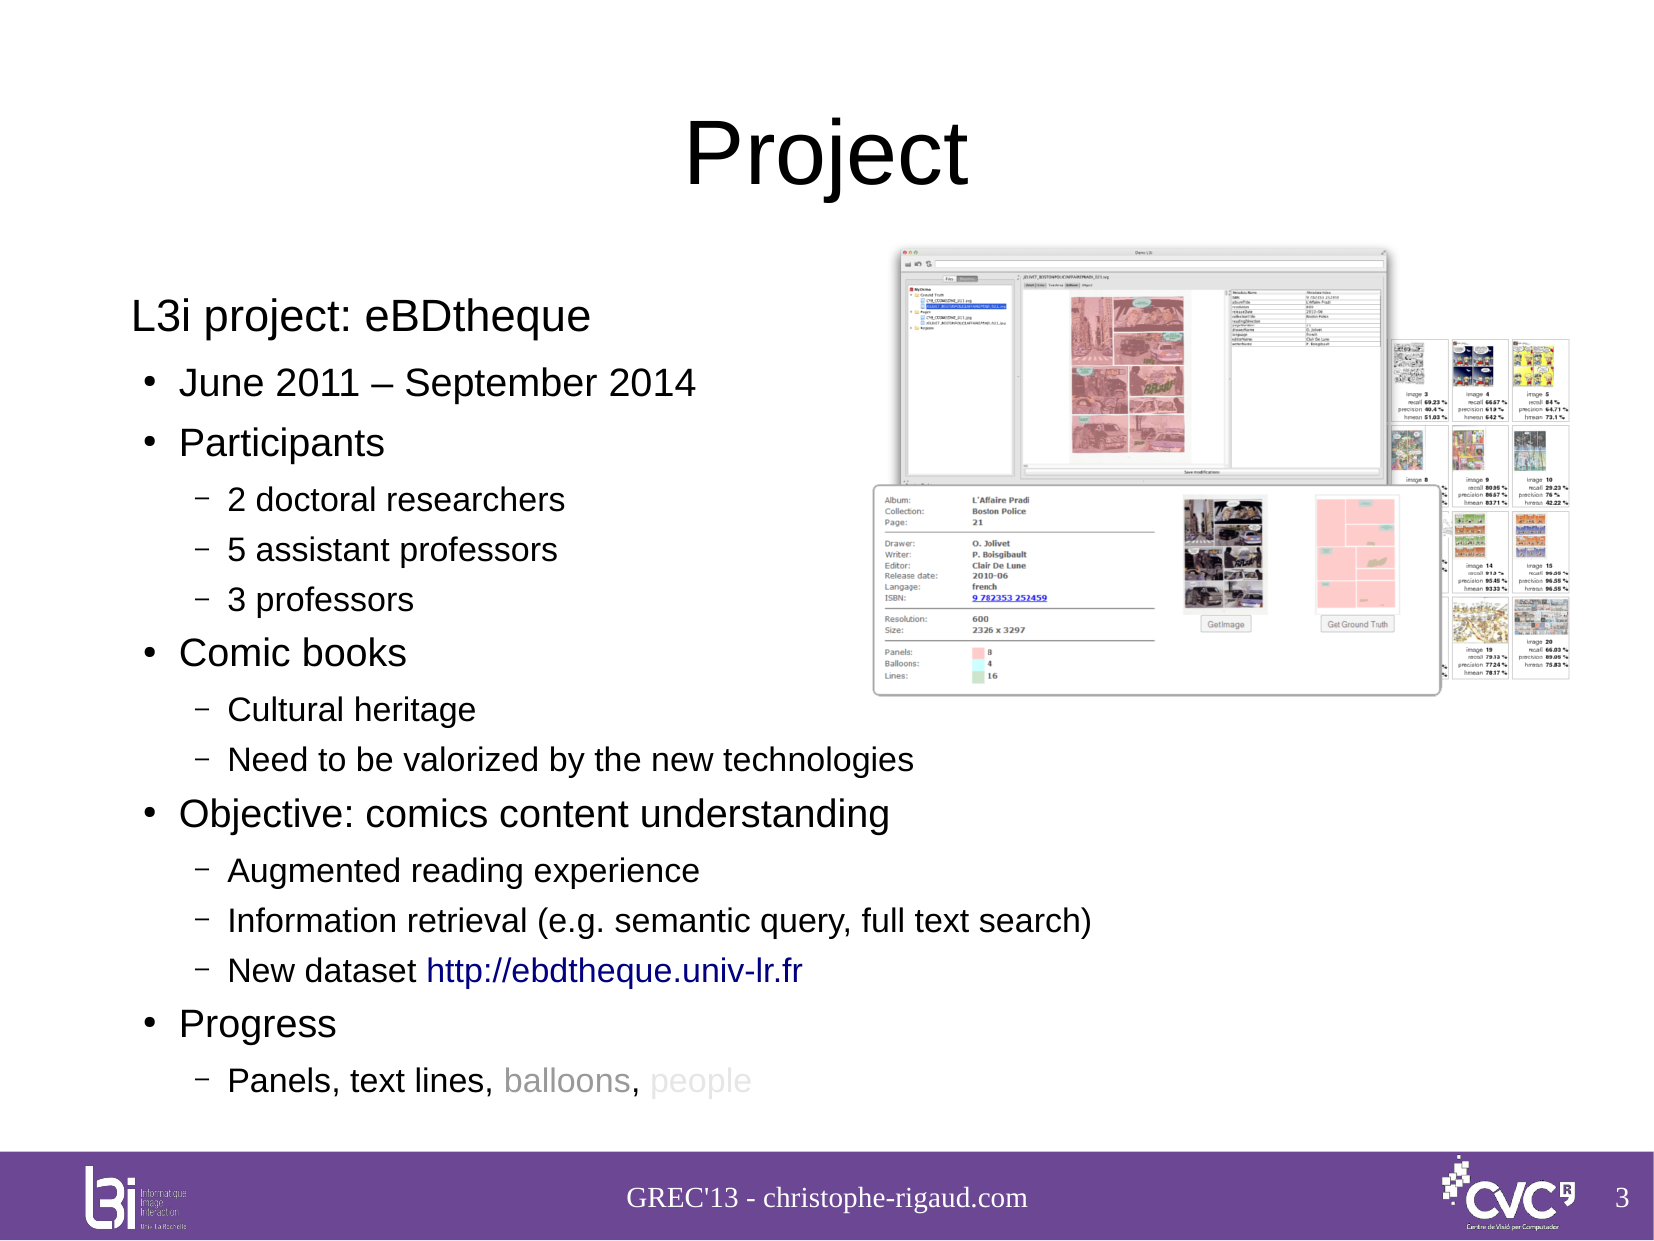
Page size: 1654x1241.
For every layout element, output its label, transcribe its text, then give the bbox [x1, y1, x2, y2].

picture [58, 1151, 214, 1241]
title Project [82, 49, 1571, 257]
picture [872, 242, 1571, 697]
picture [1438, 1149, 1579, 1232]
list L3i project: eBDtheque June 2011 – September 2014 Participants 2 doctoral researchers 5 assistant professors 3 professors Comic books Cultural heritage Need to be valorized by the new technologies Objective: comics content understanding Augmented reading experience Information retrieval (e.g. semantic query, full text search) New dataset http://ebdtheque.univ-lr.fr Progress Panels, text lines, balloons, people [82, 290, 1536, 1109]
